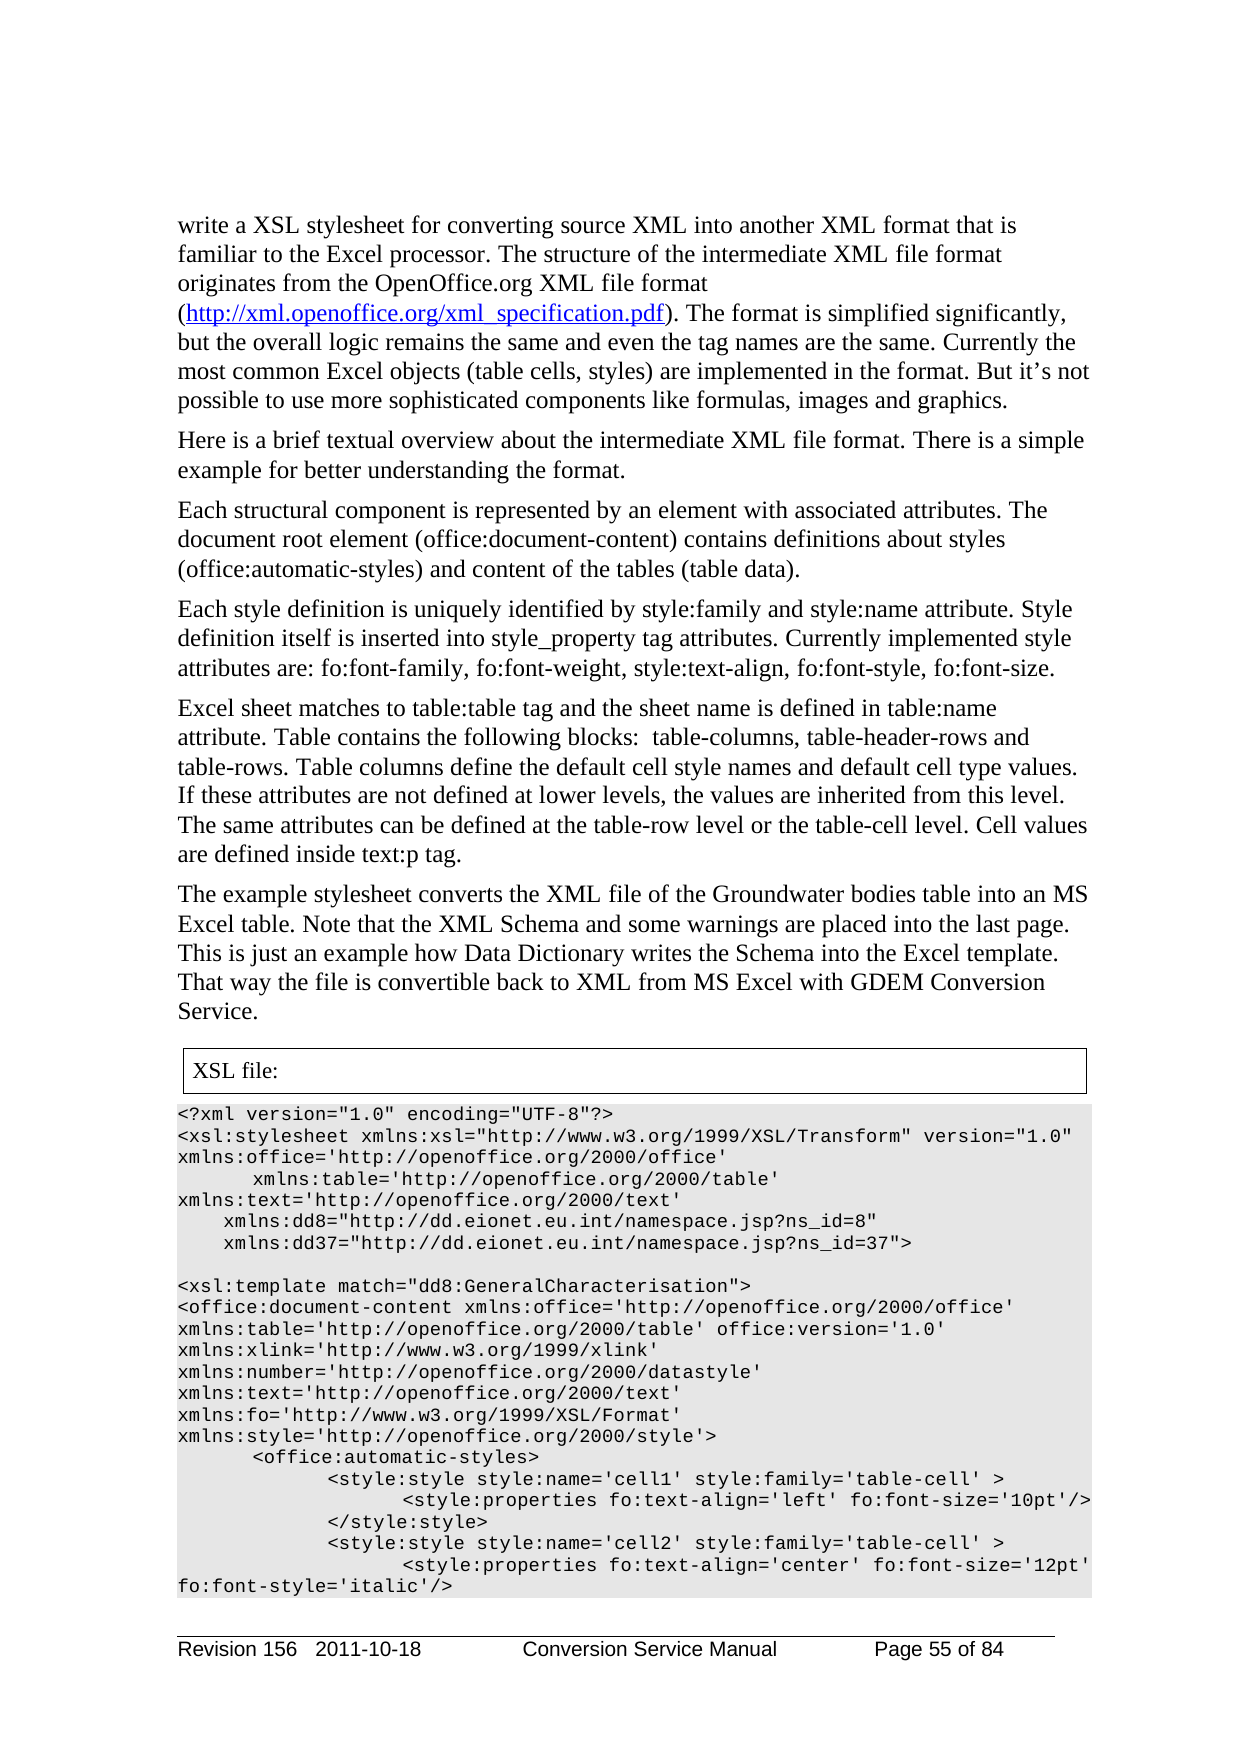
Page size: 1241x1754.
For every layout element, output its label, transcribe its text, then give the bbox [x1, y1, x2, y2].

list </style:style> [177, 1512, 1092, 1534]
list <style:properties fo:text-align='center' fo:font-size='12pt' fo:font-style='italic'/> [177, 1555, 1092, 1598]
list xmlns:dd8="http://dd.eionet.eu.int/namespace.jsp?ns_id=8" [177, 1212, 1092, 1233]
text XSL file: [184, 1049, 1086, 1093]
list <office:document-content xmlns:office='http://openoffice.org/2000/office' xmlns:table='http://openoffice.org/2000/table' office:version='1.0' xmlns:xlink='http://www.w3.org/1999/xlink' xmlns:number='http://openoffice.org/2000/datastyle' xmlns:text='http://openoffice.org/2000/text' xmlns:fo='http://www.w3.org/1999/XSL/Format' xmlns:style='http://openoffice.org/2000/style'> [177, 1298, 1092, 1448]
text Each style definition is uniquely identified by style:family and style:name attribute. Style definition itself is inserted into style_property tag attributes. Currently implemented style attributes are: fo:font-family, fo:font-weight, style:text-align, fo:font-style, fo:font-size. [177, 594, 1092, 681]
text Each structural component is represented by an element with associated attributes. The document root element (office:document-content) contains definitions about styles (office:automatic-styles) and content of the tables (table data). [177, 495, 1092, 582]
text Here is a brief textual overview about the intermediate XML file format. There is a simple example for better understanding the format. [177, 425, 1092, 483]
list <style:style style:name='cell2' style:family='table-cell' > [177, 1534, 1092, 1555]
text The example stylesheet converts the XML file of the Groundwater bodies table into an MS Excel table. Note that the XML Schema and some warnings are placed into the last page. This is just an example how Data Dictionary writes the Schema into the Excel template. That way the file is convertible back to XML from MS Excel with GDEM Conversion Service. [177, 879, 1092, 1025]
list <style:properties fo:text-align='left' fo:font-size='10pt'/> [177, 1491, 1092, 1512]
list <xsl:template match="dd8:GeneralCharacterisation"> [177, 1276, 1092, 1298]
text Excel sheet matches to table:table tag and the sheet name is defined in table:name attribute. Table contains the following blocks: table-columns, table-header-rows and table-rows. Table columns define the default cell style names and default cell type values. If these attributes are not defined at lower levels, the values are inherited from this level. The same attributes can be defined at the table-row level or the table-cell level. Cell values are defined inside text:p tag. [177, 693, 1092, 868]
list <?xml version="1.0" encoding="UTF-8"?> [177, 1104, 1092, 1126]
list <style:style style:name='cell1' style:family='table-cell' > [177, 1469, 1092, 1491]
list <xsl:stylesheet xmlns:xsl="http://www.w3.org/1999/XSL/Transform" version="1.0" xmlns:office='http://openoffice.org/2000/office' xmlns:table='http://openoffice.org/2000/table' xmlns:text='http://openoffice.org/2000/text' [177, 1126, 1092, 1212]
list <office:automatic-styles> [177, 1448, 1092, 1469]
text write a XSL stylesheet for converting source XML into another XML format that is familiar to the Excel processor. The structure of the intermediate XML file format originates from the OpenOffice.org XML file format (http://xml.openoffice.org/xml_specification.pdf). The format is simplified significantly, but the overall logic remains the same and even the tag names are the same. Currently the most common Excel objects (table cells, styles) are implemented in the format. But it’s not possible to use more sophisticated components like formulas, images and graphics. [177, 210, 1092, 414]
list xmlns:dd37="http://dd.eionet.eu.int/namespace.jsp?ns_id=37"> [177, 1233, 1092, 1255]
